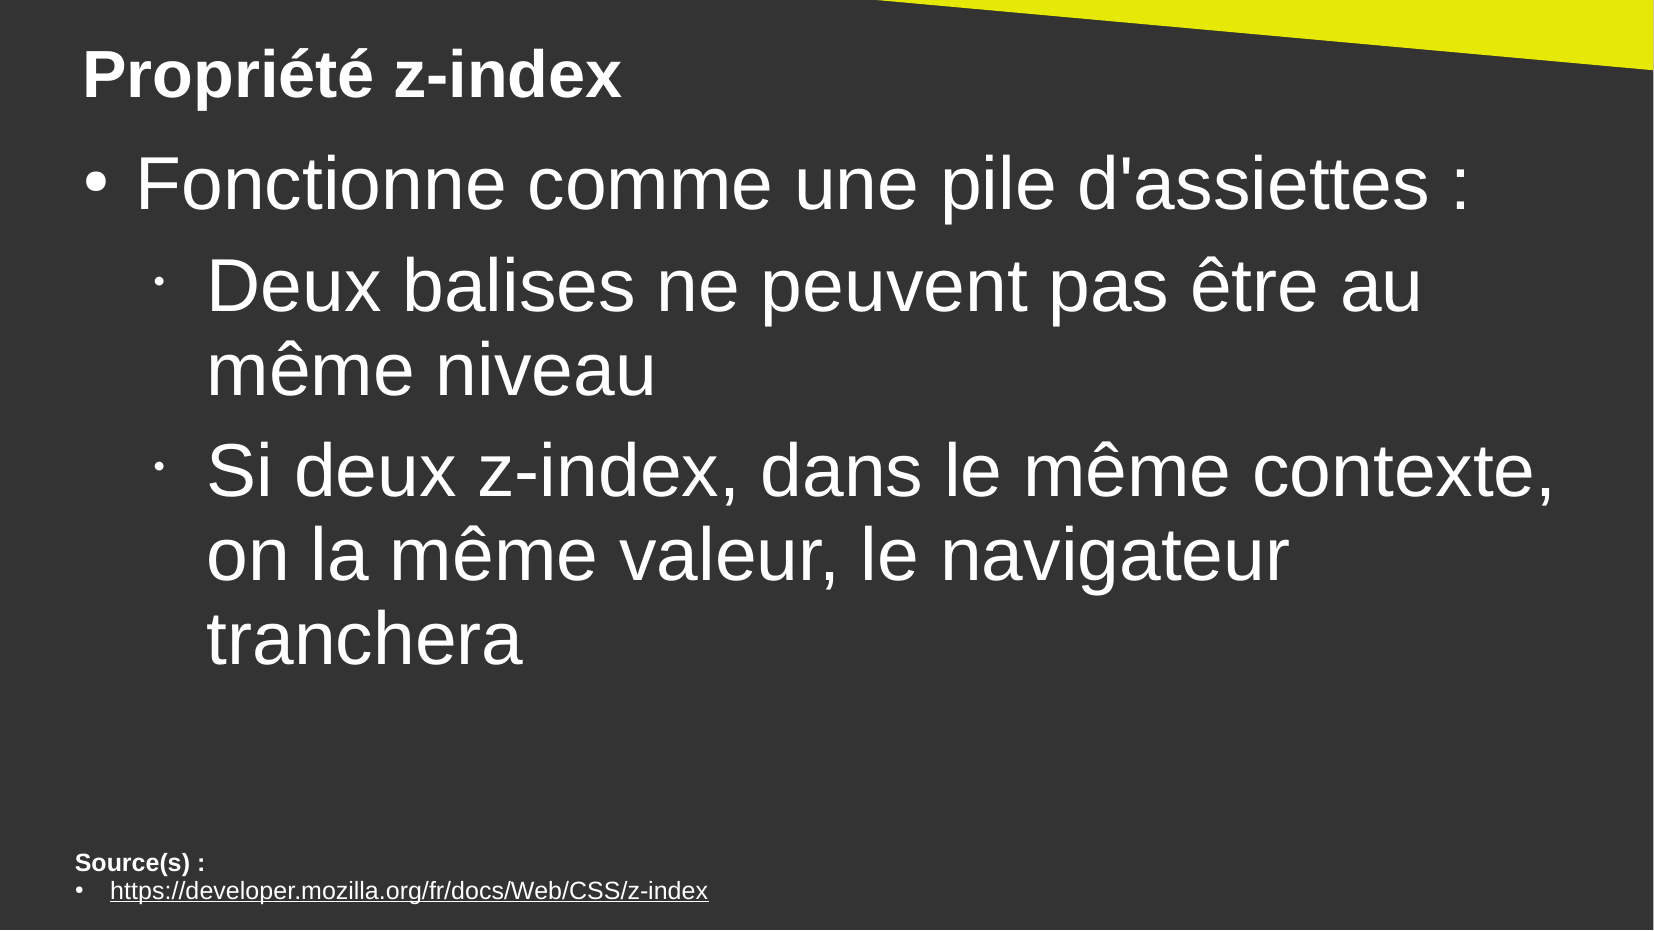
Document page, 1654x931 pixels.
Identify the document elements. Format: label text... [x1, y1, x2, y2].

title Propriété z-index [82, 37, 1571, 114]
list Fonctionne comme une pile d'assiettes : Deux balises ne peuvent pas être au même niveau Si deux z-index, dans le même contexte, on la même valeur, le navigateur tranchera [64, 141, 1604, 709]
text_box Source(s) : https://developer.mozilla.org/fr/docs/Web/CSS/z-index [60, 841, 1546, 931]
text_box [876, 0, 1654, 71]
